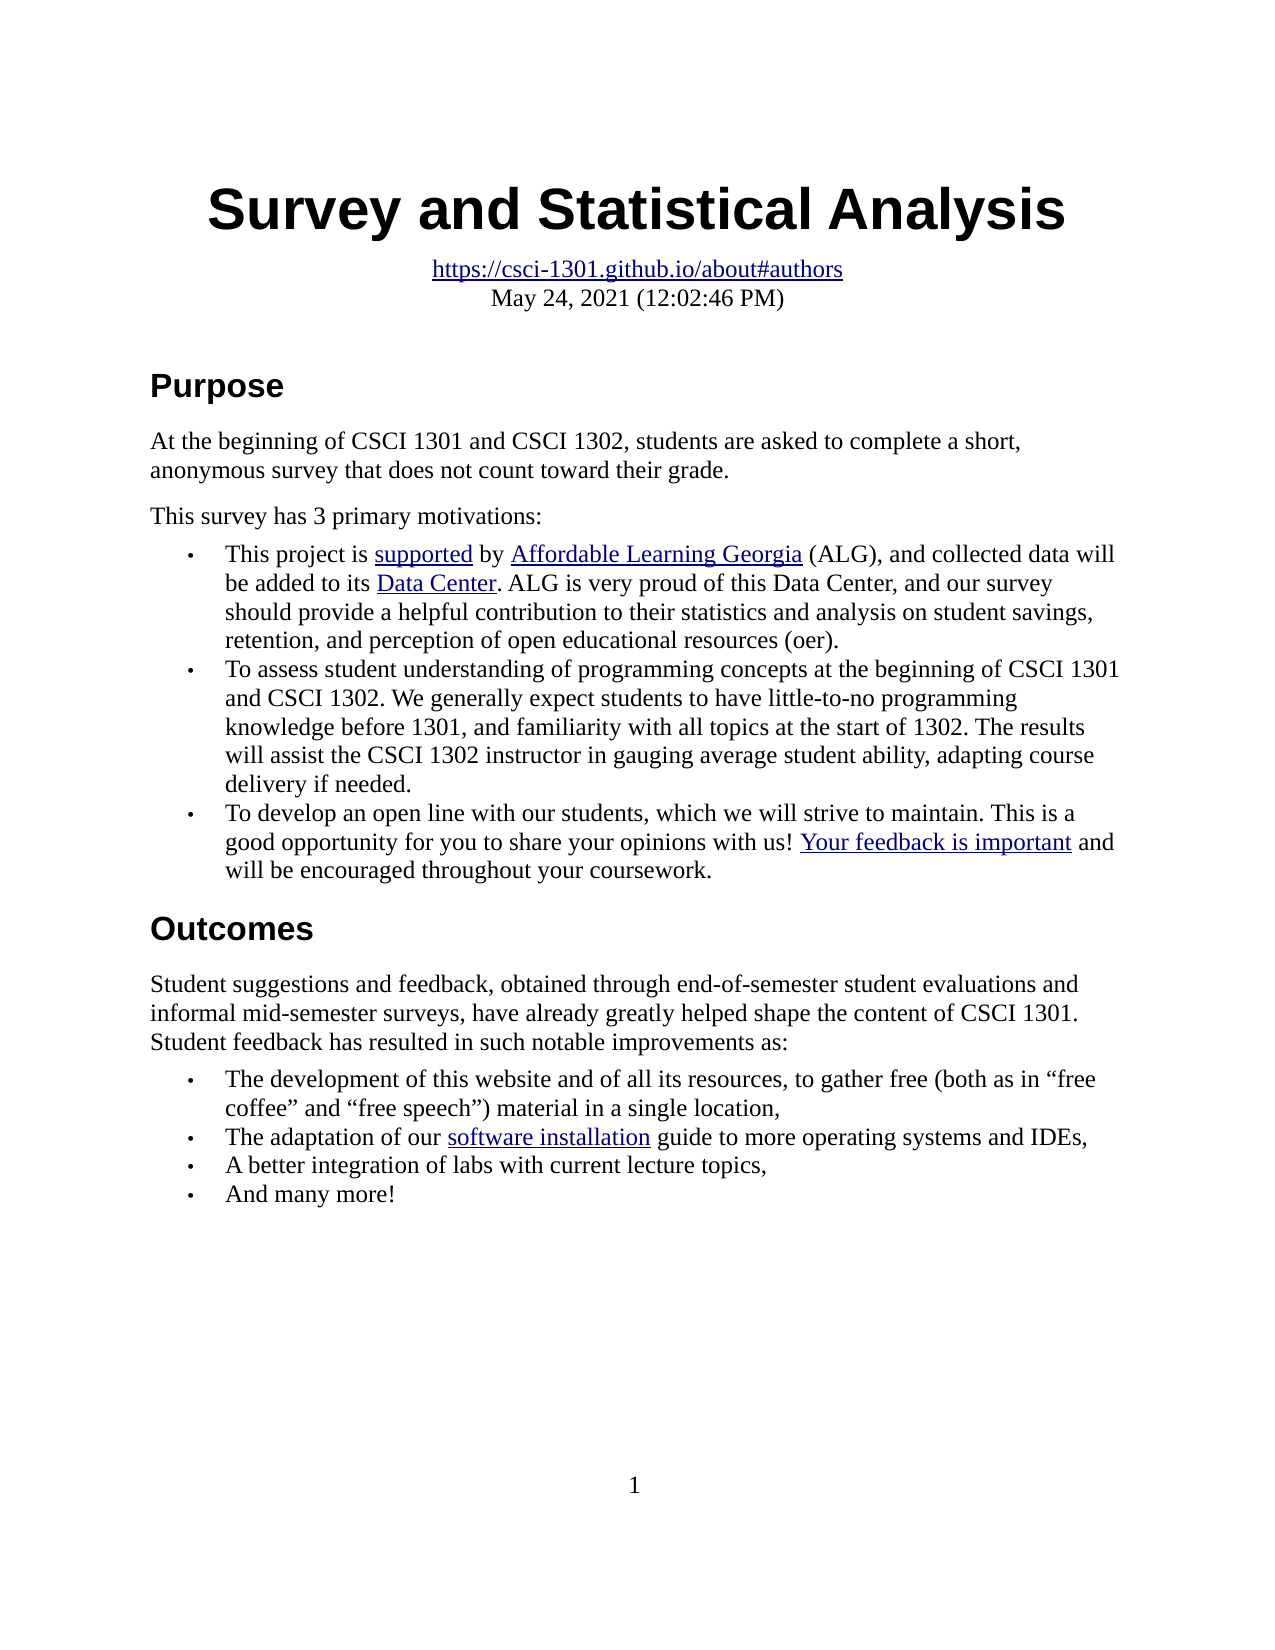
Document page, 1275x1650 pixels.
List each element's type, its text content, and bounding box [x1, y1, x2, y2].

title Survey and Statistical Analysis [150, 175, 1125, 242]
list The development of this website and of all its resources, to gather free (both as in “free coffee” and “free speech”) material in a single location, [187, 1064, 1125, 1122]
subtitle Outcomes [150, 909, 1125, 948]
list A better integration of labs with current lecture topics, [187, 1151, 1125, 1179]
subtitle Purpose [150, 366, 1125, 404]
text This survey has 3 primary motivations: [150, 501, 1125, 530]
list And many more! [187, 1179, 1125, 1208]
text https://csci-1301.github.io/about#authors [150, 254, 1125, 283]
list This project is supported by Affordable Learning Georgia (ALG), and collected data will be added to its Data Center. ALG is very proud of this Data Center, and our survey should provide a helpful contribution to their statistics and analysis on student savings, retention, and perception of open educational resources (oer). [187, 539, 1125, 654]
text May 24, 2021 (12:02:46 PM) [150, 283, 1125, 312]
list To assess student understanding of programming concepts at the beginning of CSCI 1301 and CSCI 1302. We generally expect students to have little-to-no programming knowledge before 1301, and familiarity with all topics at the start of 1302. The results will assist the CSCI 1302 instructor in gauging average student ability, adapting course delivery if needed. [187, 654, 1125, 798]
text Student suggestions and feedback, obtained through end-of-semester student evaluations and informal mid-semester surveys, have already greatly helped shape the content of CSCI 1301. Student feedback has resulted in such notable improvements as: [150, 969, 1125, 1055]
list To develop an open line with our students, which we will strive to maintain. This is a good opportunity for you to share your opinions with us! Your feedback is important and will be encouraged throughout your coursework. [187, 798, 1125, 884]
list The adaptation of our software installation guide to more operating systems and IDEs, [187, 1122, 1125, 1151]
text At the beginning of CSCI 1301 and CSCI 1302, students are asked to complete a short, anonymous survey that does not count toward their grade. [150, 426, 1125, 483]
